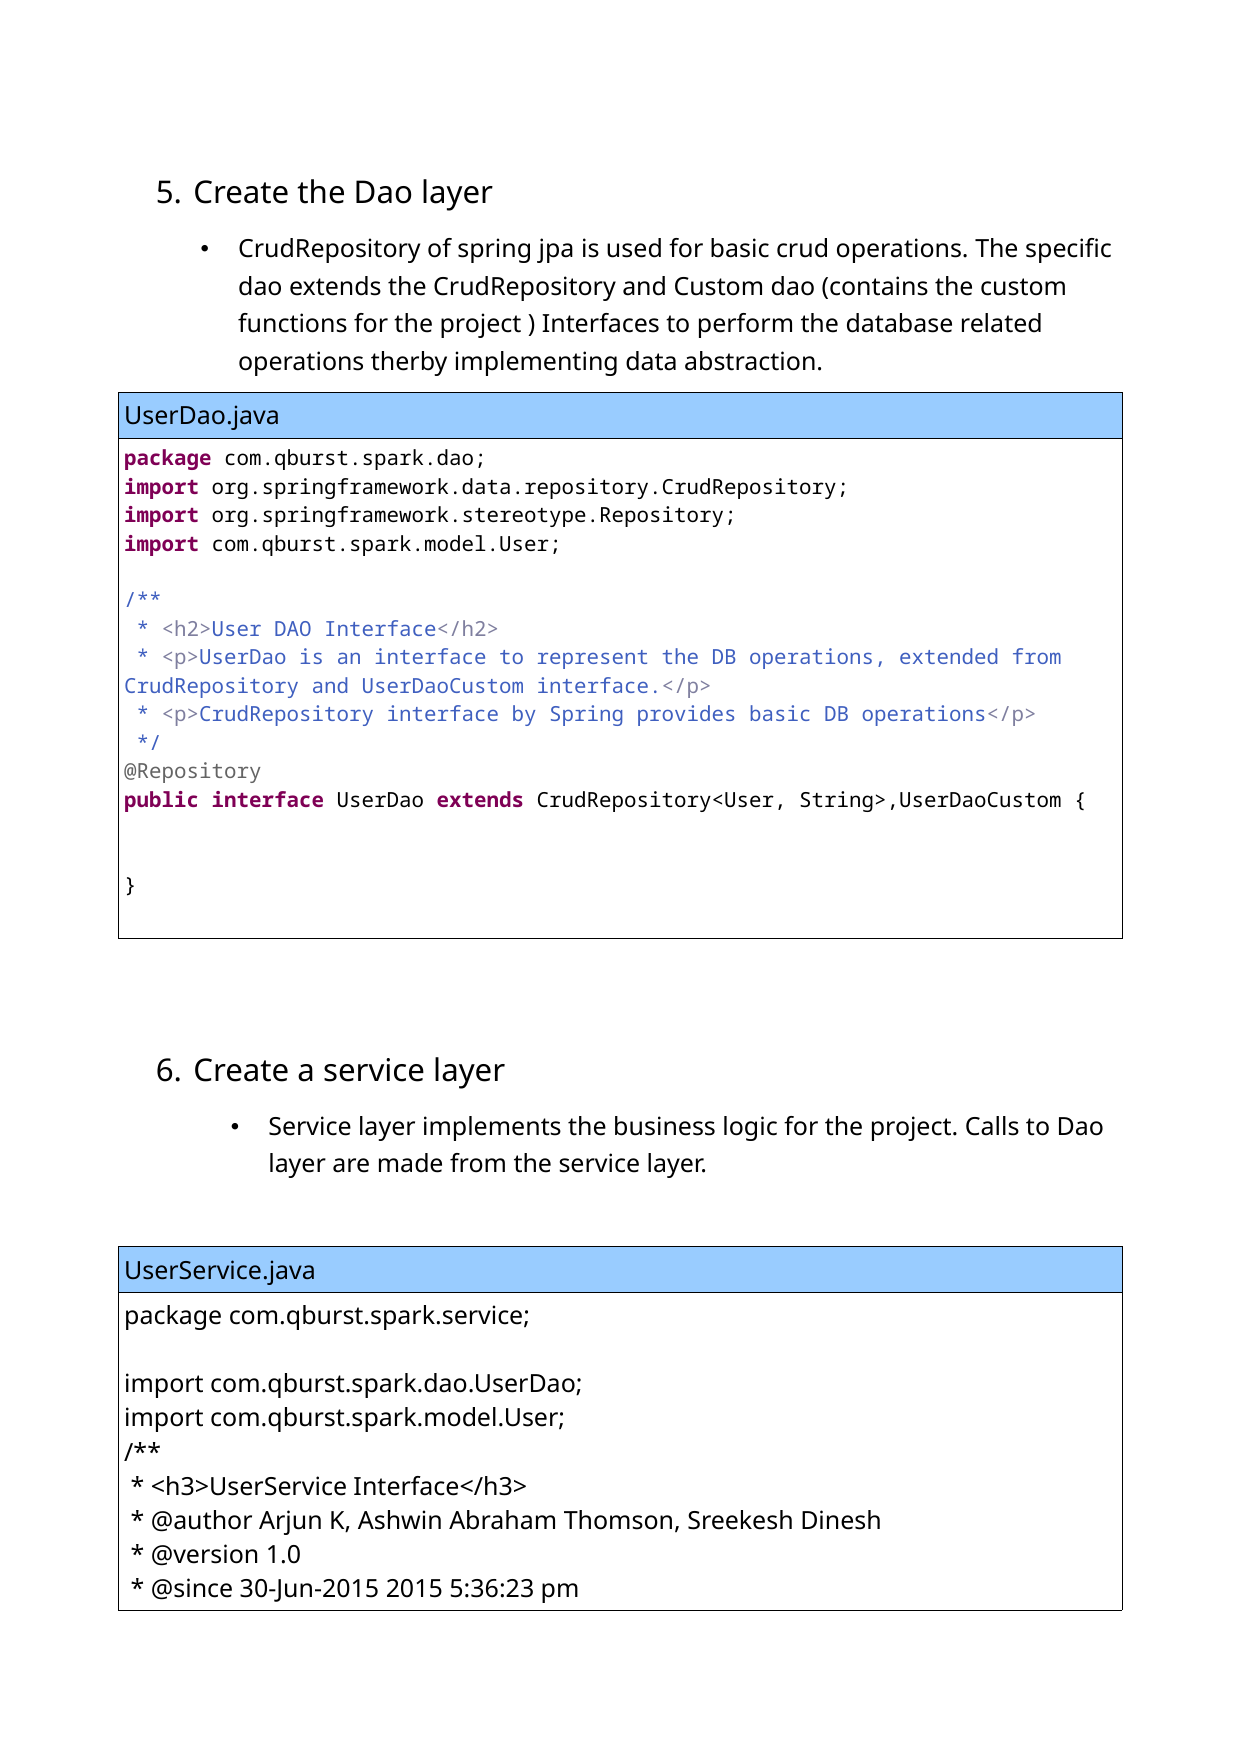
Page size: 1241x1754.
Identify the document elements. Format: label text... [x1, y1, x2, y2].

list CrudRepository of spring jpa is used for basic crud operations. The specific dao extends the CrudRepository and Custom dao (contains the custom functions for the project ) Interfaces to perform the database related operations therby implementing data abstraction. [200, 227, 1122, 377]
table_cell package com.qburst.spark.dao; import org.springframework.data.repository.CrudRepository; import org.springframework.stereotype.Repository; import com.qburst.spark.model.User; /** * <h2>User DAO Interface</h2> * <p>UserDao is an interface to represent the DB operations, extended from CrudRepository and UserDaoCustom interface.</p> * <p>CrudRepository interface by Spring provides basic DB operations</p> */ @Repository public interface UserDao extends CrudRepository<User, String>,UserDaoCustom { } [119, 439, 1122, 938]
list Create a service layer [156, 1048, 1122, 1090]
table_header UserDao.java [119, 393, 1122, 438]
list Service layer implements the business logic for the project. Calls to Dao layer are made from the service layer. [231, 1105, 1122, 1180]
list Create the Dao layer [156, 170, 1122, 213]
table_cell package com.qburst.spark.service; import com.qburst.spark.dao.UserDao; import com.qburst.spark.model.User; /** * <h3>UserService Interface</h3> * @author Arjun K, Ashwin Abraham Thomson, Sreekesh Dinesh * @version 1.0 * @since 30-Jun-2015 2015 5:36:23 pm [119, 1293, 1122, 1610]
table_header UserService.java [119, 1247, 1122, 1292]
